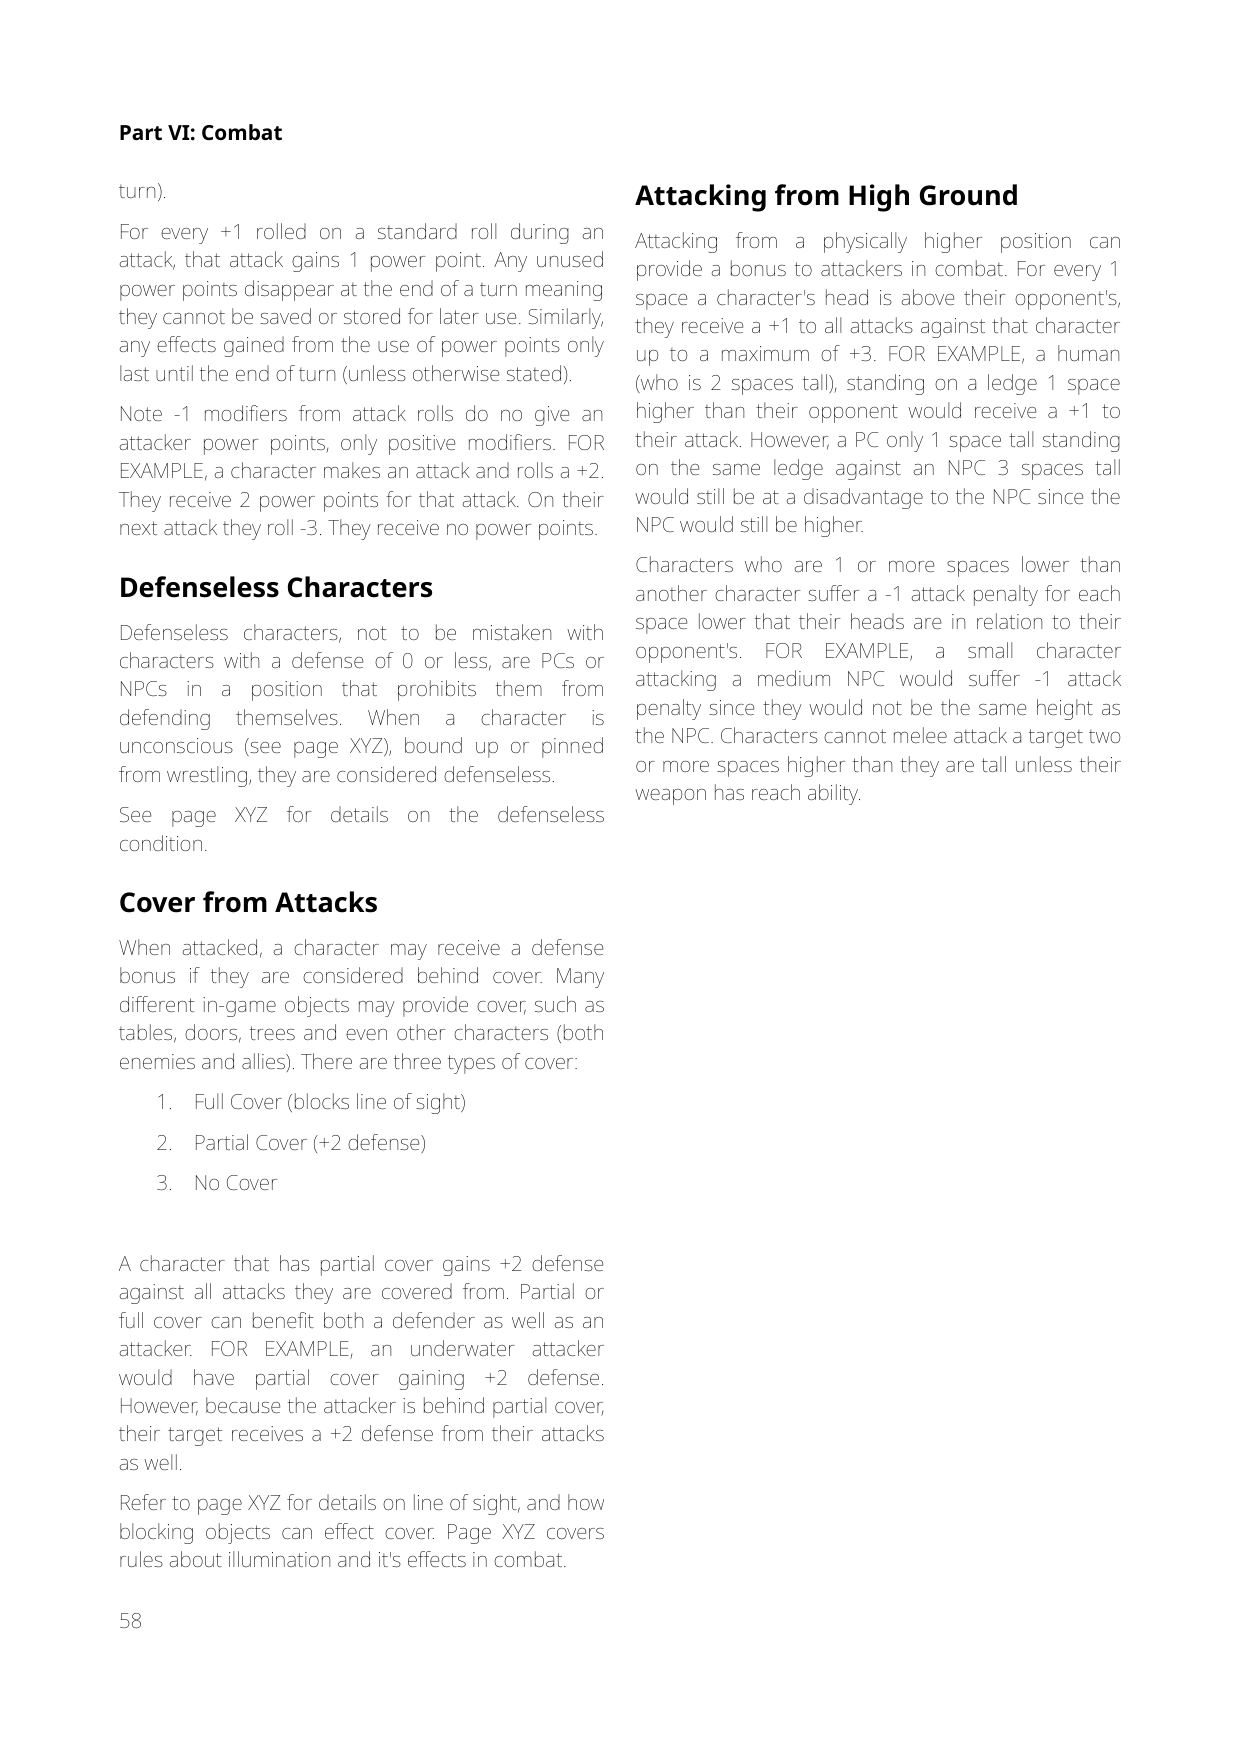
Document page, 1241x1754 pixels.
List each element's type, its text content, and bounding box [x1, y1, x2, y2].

list Full Cover (blocks line of sight) [156, 1087, 605, 1116]
subtitle Defenseless Characters [118, 568, 605, 605]
text A character that has partial cover gains +2 defense against all attacks they are covered from. Partial or full cover can benefit both a defender as well as an attacker. FOR EXAMPLE, an underwater attacker would have partial cover gaining +2 defense. However, because the attacker is behind partial cover, their target receives a +2 defense from their attacks as well. [118, 1249, 605, 1476]
text turn). [118, 176, 605, 205]
list No Cover [156, 1168, 605, 1196]
text See page XYZ for details on the defenseless condition. [118, 800, 605, 857]
subtitle Cover from Attacks [118, 884, 605, 921]
text When attacked, a character may receive a defense bonus if they are considered behind cover. Many different in-game objects may provide cover, such as tables, doors, trees and even other characters (both enemies and allies). There are three types of cover: [118, 933, 605, 1075]
text Characters who are 1 or more spaces lower than another character suffer a -1 attack penalty for each space lower that their heads are in relation to their opponent's. FOR EXAMPLE, a small character attacking a medium NPC would suffer -1 attack penalty since they would not be the same height as the NPC. Characters cannot melee attack a target two or more spaces higher than they are tall unless their weapon has reach ability. [635, 551, 1122, 807]
subtitle Attacking from High Ground [635, 176, 1122, 213]
text For every +1 rolled on a standard roll during an attack, that attack gains 1 power point. Any unused power points disappear at the end of a turn meaning they cannot be saved or stored for later use. Similarly, any effects gained from the use of power points only last until the end of turn (unless otherwise stated). [118, 217, 605, 387]
text Note -1 modifiers from attack rolls do no give an attacker power points, only positive modifiers. FOR EXAMPLE, a character makes an attack and rolls a +2. They receive 2 power points for that attack. On their next attack they roll -3. They receive no power points. [118, 399, 605, 542]
list Partial Cover (+2 defense) [156, 1128, 605, 1156]
text Defenseless characters, not to be mistaken with characters with a defense of 0 or less, are PCs or NPCs in a position that prohibits them from defending themselves. When a character is unconscious (see page XYZ), bound up or pinned from wrestling, they are considered defenseless. [118, 618, 605, 788]
text Attacking from a physically higher position can provide a bonus to attackers in combat. For every 1 space a character's head is above their opponent's, they receive a +1 to all attacks against that character up to a maximum of +3. FOR EXAMPLE, a human (who is 2 spaces tall), standing on a ledge 1 space higher than their opponent would receive a +1 to their attack. However, a PC only 1 space tall standing on the same ledge against an NPC 3 spaces tall would still be at a disadvantage to the NPC since the NPC would still be higher. [635, 226, 1122, 539]
text Refer to page XYZ for details on line of sight, and how blocking objects can effect cover. Page XYZ covers rules about illumination and it's effects in combat. [118, 1488, 605, 1574]
